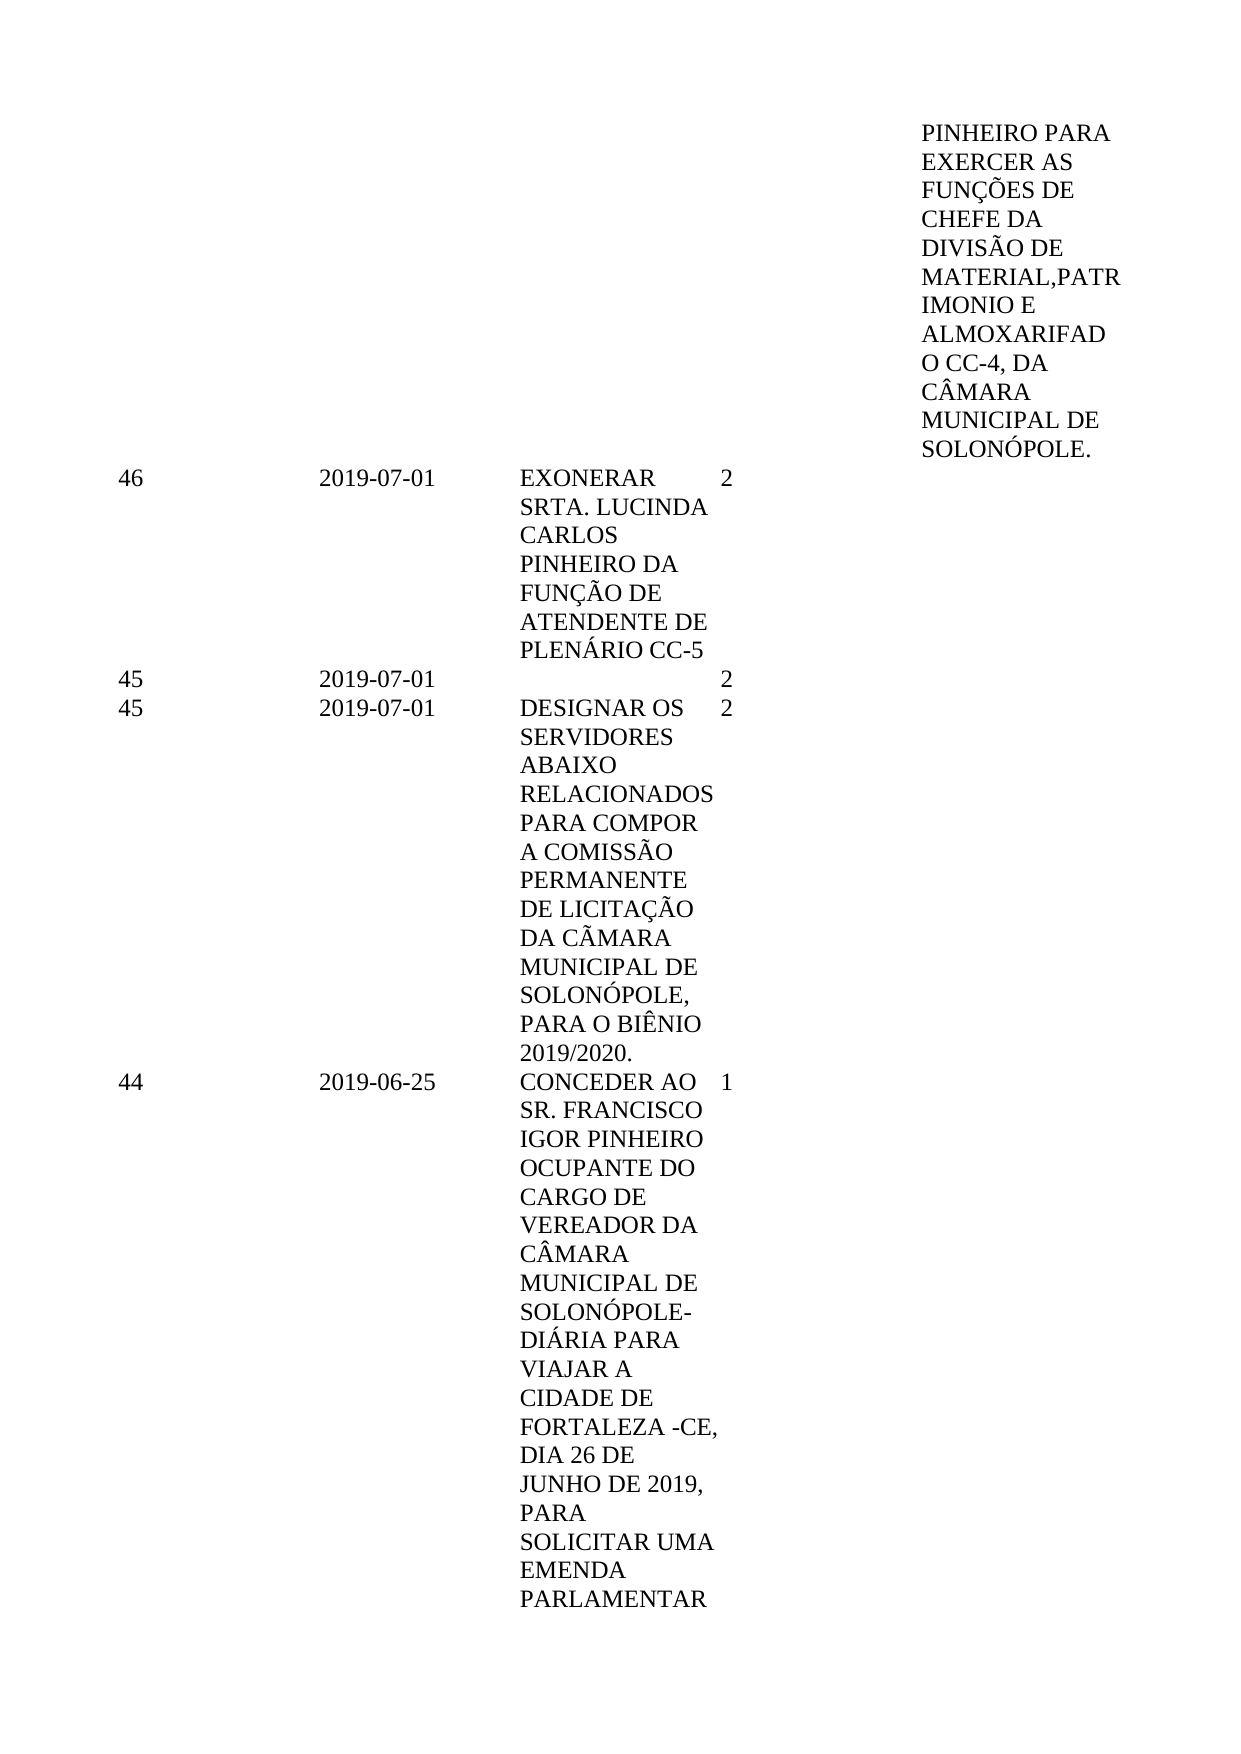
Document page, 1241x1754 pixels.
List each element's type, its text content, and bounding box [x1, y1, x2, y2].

table_cell [720, 118, 921, 463]
table_cell [520, 118, 720, 463]
table_cell DESIGNAR OS SERVIDORES ABAIXO RELACIONADOS PARA COMPOR A COMISSÃO PERMANENTE DE LICITAÇÃO DA CÃMARA MUNICIPAL DE SOLONÓPOLE, PARA O BIÊNIO 2019/2020. [520, 693, 720, 1067]
table_cell 2 [720, 664, 921, 693]
table_cell 46 [118, 463, 319, 664]
table_cell [921, 1067, 1122, 1613]
table_cell 1 [720, 1067, 921, 1613]
table_cell [520, 664, 720, 693]
table_cell [921, 463, 1122, 664]
table_cell 45 [118, 664, 319, 693]
table_cell [921, 664, 1122, 693]
table_cell [921, 693, 1122, 1067]
table_cell PINHEIRO PARA EXERCER AS FUNÇÕES DE CHEFE DA DIVISÃO DE MATERIAL,PATRIMONIO E ALMOXARIFADO CC-4, DA CÂMARA MUNICIPAL DE SOLONÓPOLE. [921, 118, 1122, 463]
table_cell CONCEDER AO SR. FRANCISCO IGOR PINHEIRO OCUPANTE DO CARGO DE VEREADOR DA CÂMARA MUNICIPAL DE SOLONÓPOLE- DIÁRIA PARA VIAJAR A CIDADE DE FORTALEZA -CE, DIA 26 DE JUNHO DE 2019, PARA SOLICITAR UMA EMENDA PARLAMENTAR [520, 1067, 720, 1613]
table_cell 2019-07-01 [319, 693, 519, 1067]
table_cell 2 [720, 693, 921, 1067]
table_cell [118, 118, 319, 463]
table_cell 44 [118, 1067, 319, 1613]
table_cell 2019-07-01 [319, 664, 519, 693]
table_cell EXONERAR SRTA. LUCINDA CARLOS PINHEIRO DA FUNÇÃO DE ATENDENTE DE PLENÁRIO CC-5 [520, 463, 720, 664]
table_cell 45 [118, 693, 319, 1067]
table_cell 2 [720, 463, 921, 664]
table_cell 2019-07-01 [319, 463, 519, 664]
table_cell 2019-06-25 [319, 1067, 519, 1613]
table_cell [319, 118, 519, 463]
